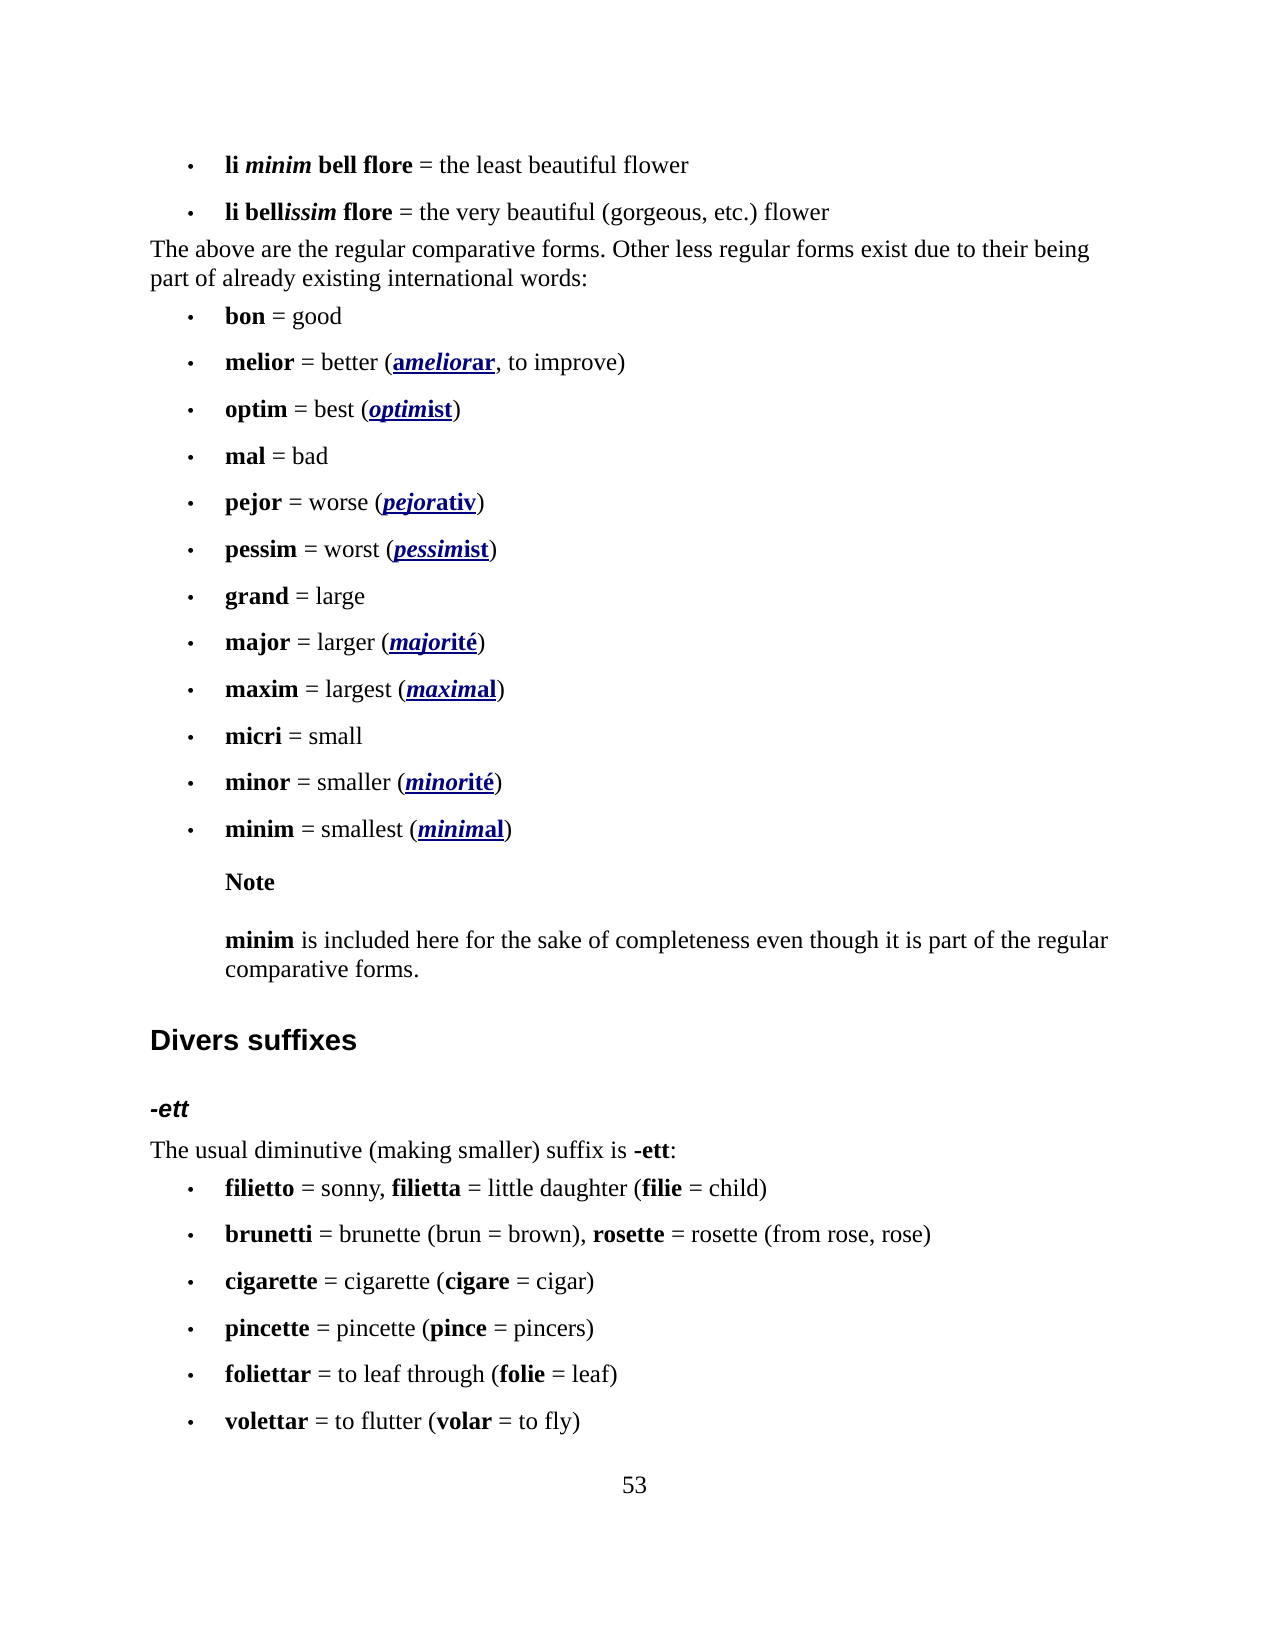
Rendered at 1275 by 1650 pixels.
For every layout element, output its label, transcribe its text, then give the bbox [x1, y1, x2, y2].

list brunetti = brunette (brun = brown), rosette = rosette (from rose, rose) [187, 1219, 1125, 1248]
list bon = good [187, 301, 1125, 329]
list mal = bad [187, 441, 1125, 469]
list li bellissim flore = the very beautiful (gorgeous, etc.) flower [187, 197, 1125, 225]
text The usual diminutive (making smaller) suffix is -ett: [150, 1135, 1125, 1164]
list melior = better (ameliorar, to improve) [187, 347, 1125, 376]
list major = larger (majorité) [187, 627, 1125, 656]
list pincette = pincette (pince = pincers) [187, 1313, 1125, 1342]
list minor = smaller (minorité) [187, 767, 1125, 796]
list maxim = largest (maximal) [187, 674, 1125, 703]
list pessim = worst (pessimist) [187, 534, 1125, 563]
list li minim bell flore = the least beautiful flower [187, 150, 1125, 179]
subtitle Divers suffixes [150, 1023, 1125, 1057]
list filietto = sonny, filietta = little daughter (filie = child) [187, 1173, 1125, 1202]
list pejor = worse (pejorativ) [187, 487, 1125, 516]
list optim = best (optimist) [187, 394, 1125, 423]
list micri = small [187, 721, 1125, 749]
text Note [225, 867, 1125, 896]
text The above are the regular comparative forms. Other less regular forms exist due to their being part of already existing international words: [150, 234, 1125, 292]
list grand = large [187, 581, 1125, 609]
list minim = smallest (minimal) [187, 814, 1125, 843]
subtitle -ett [150, 1094, 1125, 1123]
list volettar = to flutter (volar = to fly) [187, 1406, 1125, 1435]
list foliettar = to leaf through (folie = leaf) [187, 1359, 1125, 1388]
list cigarette = cigarette (cigare = cigar) [187, 1266, 1125, 1295]
text minim is included here for the sake of completeness even though it is part of the regular comparative forms. [225, 926, 1125, 983]
